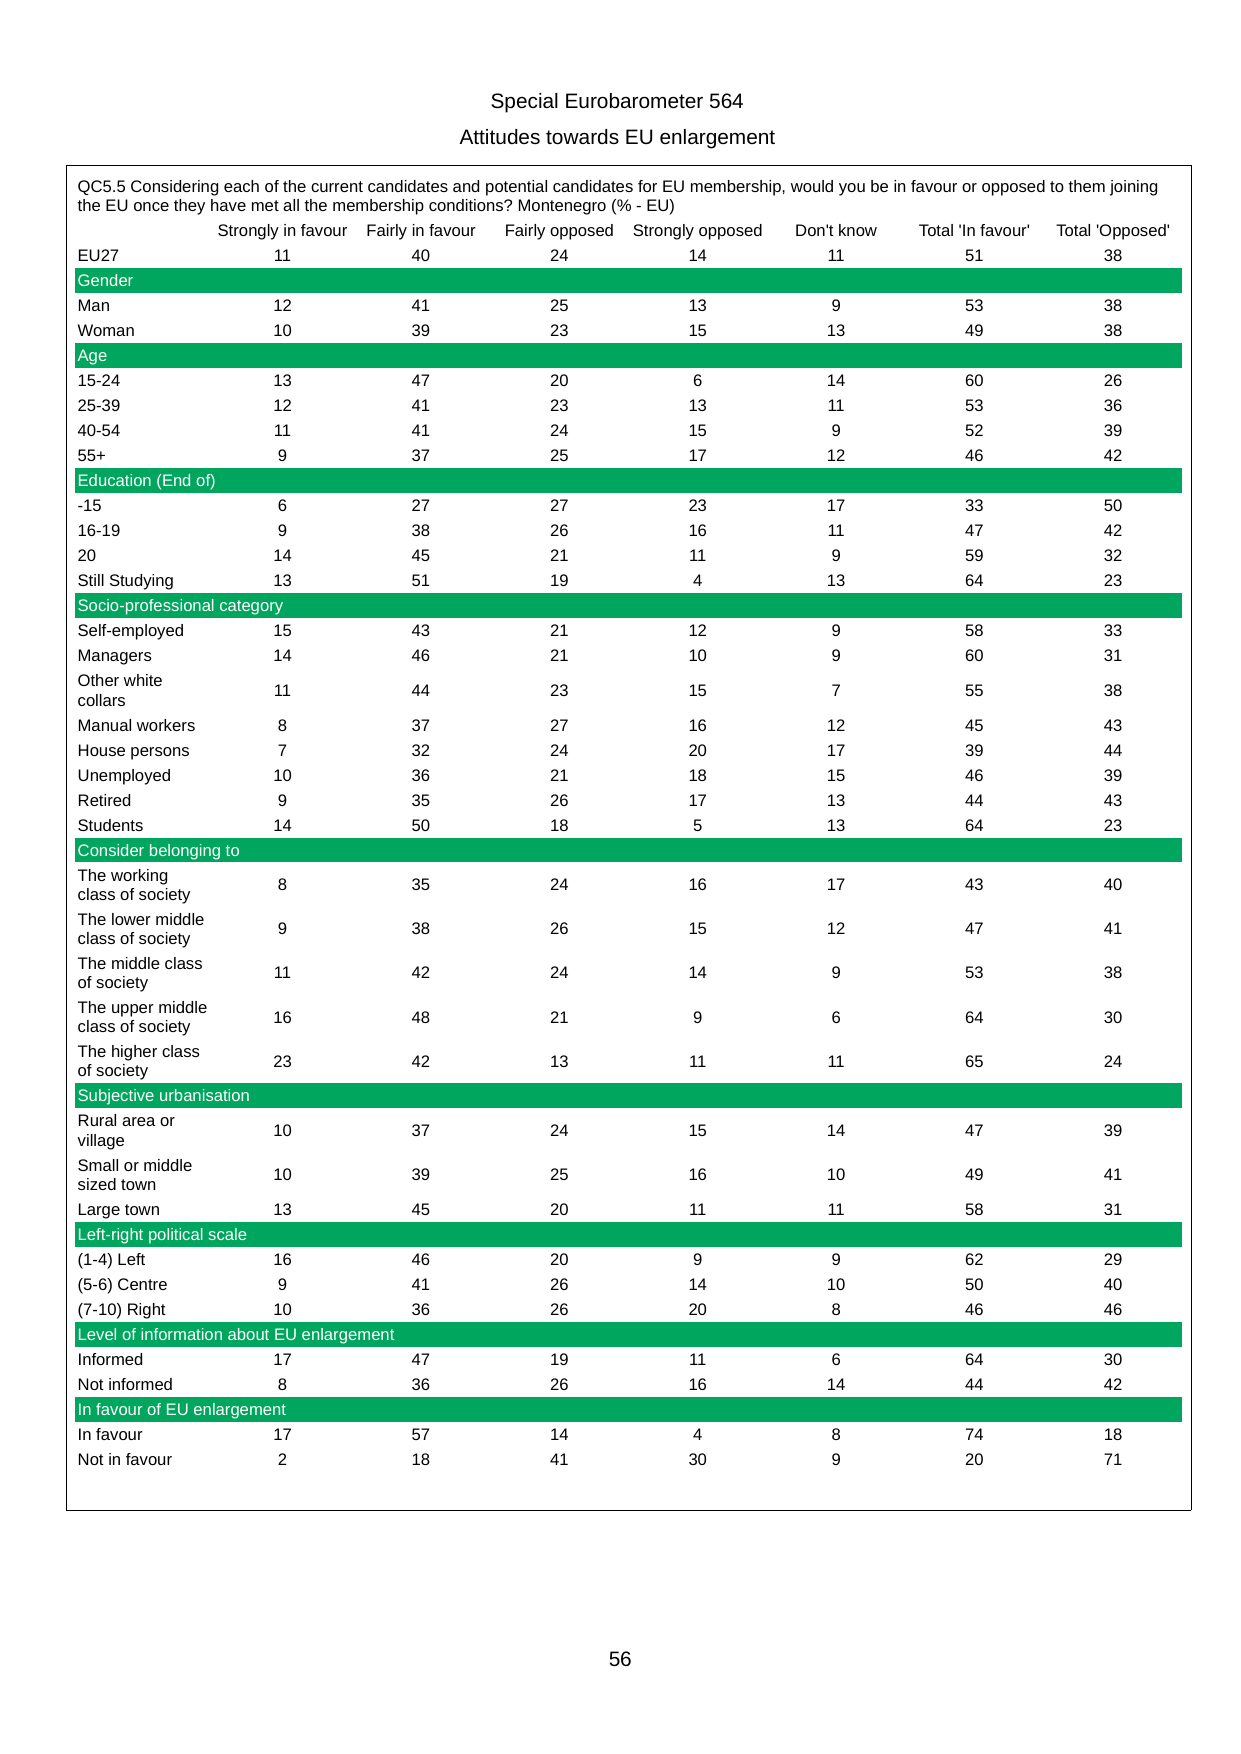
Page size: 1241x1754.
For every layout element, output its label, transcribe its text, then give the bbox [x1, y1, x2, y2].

table_cell 5 [628, 813, 767, 837]
table_cell EU27 [75, 243, 213, 268]
table_cell 30 [1044, 995, 1182, 1039]
table_cell 18 [628, 763, 767, 787]
table_cell 21 [490, 618, 628, 643]
table_cell 32 [352, 738, 490, 762]
table_cell 39 [1044, 418, 1182, 443]
table_cell 40 [1044, 863, 1182, 907]
table_cell 42 [352, 1039, 490, 1083]
table_cell 36 [352, 1372, 490, 1397]
table_cell 38 [352, 907, 490, 951]
table_cell 13 [767, 318, 905, 343]
table_cell 24 [490, 243, 628, 268]
table_cell Woman [75, 318, 213, 343]
table_cell 14 [628, 951, 767, 995]
table_cell 24 [490, 738, 628, 762]
table_cell 16 [628, 863, 767, 907]
table_cell 44 [1044, 738, 1182, 762]
table_cell 62 [905, 1247, 1043, 1272]
table_cell 74 [905, 1422, 1043, 1447]
table_cell 38 [1044, 951, 1182, 995]
table_cell 8 [767, 1297, 905, 1322]
table_cell 49 [905, 318, 1043, 343]
table_cell 50 [905, 1272, 1043, 1297]
table_cell 9 [213, 518, 352, 543]
table_cell 11 [213, 951, 352, 995]
table_cell The lower middle class of society [75, 907, 213, 951]
table_cell 47 [905, 518, 1043, 543]
table_cell 18 [352, 1447, 490, 1472]
table_cell 20 [628, 738, 767, 762]
table_cell 9 [213, 907, 352, 951]
table_cell 30 [1044, 1347, 1182, 1372]
table_cell 12 [213, 393, 352, 418]
table_cell 45 [905, 713, 1043, 737]
table_cell 8 [767, 1422, 905, 1447]
table_cell 13 [628, 393, 767, 418]
table_cell 4 [628, 568, 767, 593]
table_cell 9 [767, 618, 905, 643]
table_cell 31 [1044, 1197, 1182, 1222]
table_cell 50 [1044, 493, 1182, 518]
table_cell 9 [767, 1247, 905, 1272]
table_cell 7 [213, 738, 352, 762]
table_cell 11 [767, 1197, 905, 1222]
table_cell 21 [490, 543, 628, 568]
table_cell 38 [1044, 243, 1182, 268]
table_cell 24 [1044, 1039, 1182, 1083]
table_cell 20 [490, 1197, 628, 1222]
table_cell 24 [490, 418, 628, 443]
table_cell The middle class of society [75, 951, 213, 995]
table_cell 17 [628, 788, 767, 812]
table_cell 9 [767, 543, 905, 568]
table_cell 9 [767, 1447, 905, 1472]
table_cell Other white collars [75, 668, 213, 712]
table_cell 24 [490, 1108, 628, 1152]
table_cell 49 [905, 1153, 1043, 1197]
table_cell 9 [213, 1272, 352, 1297]
table_cell 16 [628, 713, 767, 737]
table_cell 41 [352, 1272, 490, 1297]
table_cell 26 [490, 907, 628, 951]
table_cell 46 [1044, 1297, 1182, 1322]
table_cell 14 [628, 243, 767, 268]
table_cell 40-54 [75, 418, 213, 443]
table_cell 23 [490, 393, 628, 418]
table_cell 11 [767, 518, 905, 543]
table_cell 55 [905, 668, 1043, 712]
table_cell Fairly opposed [490, 218, 628, 243]
table_cell 11 [767, 393, 905, 418]
table_cell 21 [490, 763, 628, 787]
table_cell 53 [905, 293, 1043, 318]
table_cell 9 [767, 951, 905, 995]
table_cell 12 [213, 293, 352, 318]
table_cell 26 [1044, 368, 1182, 393]
table_cell The higher class of society [75, 1039, 213, 1083]
table_cell 14 [213, 813, 352, 837]
table_cell 47 [352, 1347, 490, 1372]
table_cell 33 [905, 493, 1043, 518]
table_cell 7 [767, 668, 905, 712]
table_cell 18 [490, 813, 628, 837]
table_cell 41 [1044, 1153, 1182, 1197]
table_cell 6 [213, 493, 352, 518]
table_cell 46 [352, 1247, 490, 1272]
table_cell 58 [905, 1197, 1043, 1222]
table_cell 26 [490, 1372, 628, 1397]
table_cell 2 [213, 1447, 352, 1472]
table_cell 20 [905, 1447, 1043, 1472]
table_cell Rural area or village [75, 1108, 213, 1152]
table_cell 10 [213, 1108, 352, 1152]
table_cell 12 [767, 713, 905, 737]
table_cell 24 [490, 951, 628, 995]
table_cell House persons [75, 738, 213, 762]
table_cell 38 [352, 518, 490, 543]
table_cell (5-6) Centre [75, 1272, 213, 1297]
table_cell 9 [767, 293, 905, 318]
table_cell Total 'Opposed' [1044, 218, 1182, 243]
table_cell 17 [213, 1347, 352, 1372]
table_cell 20 [490, 1247, 628, 1272]
table_cell 39 [1044, 763, 1182, 787]
table_cell 16-19 [75, 518, 213, 543]
table_cell 15 [628, 318, 767, 343]
table_cell 9 [628, 995, 767, 1039]
table_cell 12 [628, 618, 767, 643]
table_cell 47 [352, 368, 490, 393]
table_cell Self-employed [75, 618, 213, 643]
table_cell Students [75, 813, 213, 837]
table_cell 65 [905, 1039, 1043, 1083]
table_cell Manual workers [75, 713, 213, 737]
table_cell 20 [628, 1297, 767, 1322]
table_cell Not informed [75, 1372, 213, 1397]
table_cell 10 [767, 1272, 905, 1297]
table_cell 36 [352, 763, 490, 787]
table_cell 17 [628, 443, 767, 468]
table_cell Informed [75, 1347, 213, 1372]
table_cell Consider belonging to [75, 838, 1182, 862]
table_cell 20 [75, 543, 213, 568]
table_cell 16 [628, 1372, 767, 1397]
table_cell 15-24 [75, 368, 213, 393]
table_cell 44 [905, 788, 1043, 812]
table_cell Still Studying [75, 568, 213, 593]
table_cell 46 [905, 443, 1043, 468]
table_cell 26 [490, 1272, 628, 1297]
table_cell 8 [213, 863, 352, 907]
table_cell 21 [490, 995, 628, 1039]
table_cell The working class of society [75, 863, 213, 907]
table_cell 12 [767, 907, 905, 951]
table_cell 13 [213, 1197, 352, 1222]
table_cell 17 [767, 863, 905, 907]
table_cell 6 [767, 1347, 905, 1372]
table_cell 15 [767, 763, 905, 787]
table_cell 20 [490, 368, 628, 393]
table_cell 10 [213, 1297, 352, 1322]
table_cell 16 [213, 1247, 352, 1272]
table_cell Retired [75, 788, 213, 812]
table_cell Fairly in favour [352, 218, 490, 243]
table_cell 46 [905, 763, 1043, 787]
table_cell Education (End of) [75, 468, 1182, 493]
table_cell (7-10) Right [75, 1297, 213, 1322]
table_cell The upper middle class of society [75, 995, 213, 1039]
table_cell 21 [490, 643, 628, 668]
table_cell 10 [628, 643, 767, 668]
table_cell 39 [1044, 1108, 1182, 1152]
table_cell 17 [767, 738, 905, 762]
table_cell In favour of EU enlargement [75, 1397, 1182, 1422]
table_cell 46 [905, 1297, 1043, 1322]
table_cell 64 [905, 813, 1043, 837]
table_cell 4 [628, 1422, 767, 1447]
table_cell 19 [490, 568, 628, 593]
table_cell Don't know [767, 218, 905, 243]
table_cell 14 [767, 1372, 905, 1397]
table_cell 30 [628, 1447, 767, 1472]
table_cell 23 [213, 1039, 352, 1083]
table_cell 11 [767, 243, 905, 268]
table_cell 11 [213, 668, 352, 712]
table_cell 14 [490, 1422, 628, 1447]
table_cell 8 [213, 1372, 352, 1397]
table_cell 40 [1044, 1272, 1182, 1297]
table_cell 11 [628, 543, 767, 568]
table_cell 25 [490, 293, 628, 318]
table_cell 45 [352, 543, 490, 568]
table_cell 44 [905, 1372, 1043, 1397]
table_cell 9 [213, 443, 352, 468]
table_cell Socio-professional category [75, 593, 1182, 618]
table_cell 24 [490, 863, 628, 907]
table_cell 11 [628, 1197, 767, 1222]
table_cell 59 [905, 543, 1043, 568]
table_cell 11 [767, 1039, 905, 1083]
table_cell 13 [628, 293, 767, 318]
table_cell 50 [352, 813, 490, 837]
table_cell 12 [767, 443, 905, 468]
table_cell 35 [352, 788, 490, 812]
table_cell Level of information about EU enlargement [75, 1322, 1182, 1347]
table_cell 9 [767, 418, 905, 443]
table_cell 26 [490, 518, 628, 543]
table_cell 37 [352, 713, 490, 737]
table_cell 16 [628, 518, 767, 543]
table_cell 17 [213, 1422, 352, 1447]
table_cell 9 [213, 788, 352, 812]
table_cell 15 [628, 668, 767, 712]
table_cell 42 [1044, 443, 1182, 468]
table_cell 64 [905, 995, 1043, 1039]
table_cell 26 [490, 788, 628, 812]
table_cell 10 [767, 1153, 905, 1197]
table_cell 55+ [75, 443, 213, 468]
table_cell 25-39 [75, 393, 213, 418]
table_cell 64 [905, 568, 1043, 593]
table_cell 44 [352, 668, 490, 712]
table_cell 51 [352, 568, 490, 593]
table_cell 32 [1044, 543, 1182, 568]
table_cell Strongly opposed [628, 218, 767, 243]
table_cell 46 [352, 643, 490, 668]
table_cell 41 [352, 393, 490, 418]
table_cell 15 [628, 907, 767, 951]
table_cell 42 [1044, 1372, 1182, 1397]
table_cell Age [75, 343, 1182, 368]
table_cell 47 [905, 907, 1043, 951]
table_cell 43 [1044, 788, 1182, 812]
table_cell 8 [213, 713, 352, 737]
table_cell 17 [767, 493, 905, 518]
table_cell 57 [352, 1422, 490, 1447]
table_cell 39 [352, 1153, 490, 1197]
table_cell -15 [75, 493, 213, 518]
table_cell 60 [905, 368, 1043, 393]
table_cell Small or middle sized town [75, 1153, 213, 1197]
table_cell 10 [213, 1153, 352, 1197]
table_cell 14 [767, 1108, 905, 1152]
table_cell 10 [213, 763, 352, 787]
table_cell 27 [490, 713, 628, 737]
table_cell 25 [490, 443, 628, 468]
table_cell 48 [352, 995, 490, 1039]
table_cell 47 [905, 1108, 1043, 1152]
table_cell 13 [213, 568, 352, 593]
table_cell Total 'In favour' [905, 218, 1043, 243]
table_cell 35 [352, 863, 490, 907]
table_cell 11 [213, 243, 352, 268]
table_cell 13 [490, 1039, 628, 1083]
table_cell 15 [213, 618, 352, 643]
table_cell 37 [352, 443, 490, 468]
table_cell 11 [628, 1039, 767, 1083]
table_cell 43 [905, 863, 1043, 907]
table_cell 6 [767, 995, 905, 1039]
table_cell 39 [352, 318, 490, 343]
table_cell 64 [905, 1347, 1043, 1372]
table_cell 41 [352, 418, 490, 443]
table_cell 45 [352, 1197, 490, 1222]
table_cell 71 [1044, 1447, 1182, 1472]
table_cell Gender [75, 268, 1182, 293]
table_cell 40 [352, 243, 490, 268]
table_cell 23 [1044, 813, 1182, 837]
table_cell 14 [628, 1272, 767, 1297]
table_cell Left-right political scale [75, 1222, 1182, 1247]
table_cell 11 [628, 1347, 767, 1372]
table_cell 6 [628, 368, 767, 393]
table_cell 23 [490, 318, 628, 343]
table_cell 13 [213, 368, 352, 393]
table_cell In favour [75, 1422, 213, 1447]
table_cell 29 [1044, 1247, 1182, 1272]
table_cell 41 [490, 1447, 628, 1472]
table_cell 60 [905, 643, 1043, 668]
table_cell 53 [905, 951, 1043, 995]
table_cell 43 [352, 618, 490, 643]
table_cell Strongly in favour [213, 218, 352, 243]
table_cell (1-4) Left [75, 1247, 213, 1272]
table_cell 58 [905, 618, 1043, 643]
table_cell 25 [490, 1153, 628, 1197]
table_cell 27 [352, 493, 490, 518]
table_cell 42 [352, 951, 490, 995]
table_cell 36 [1044, 393, 1182, 418]
table_cell 19 [490, 1347, 628, 1372]
table_cell 23 [628, 493, 767, 518]
table_cell 27 [490, 493, 628, 518]
table_cell 41 [1044, 907, 1182, 951]
table_cell 14 [213, 543, 352, 568]
table_cell 42 [1044, 518, 1182, 543]
table_cell 39 [905, 738, 1043, 762]
table_cell 38 [1044, 668, 1182, 712]
table_cell 13 [767, 788, 905, 812]
table_cell [75, 218, 213, 243]
table_cell 36 [352, 1297, 490, 1322]
table_cell 37 [352, 1108, 490, 1152]
table_cell 41 [352, 293, 490, 318]
table_cell Subjective urbanisation [75, 1083, 1182, 1108]
table_cell 10 [213, 318, 352, 343]
table_cell 23 [490, 668, 628, 712]
table_cell Large town [75, 1197, 213, 1222]
table_cell 14 [767, 368, 905, 393]
table_cell Not in favour [75, 1447, 213, 1472]
table_cell 11 [213, 418, 352, 443]
table_cell 18 [1044, 1422, 1182, 1447]
table_cell 52 [905, 418, 1043, 443]
table_cell 14 [213, 643, 352, 668]
table_cell 9 [628, 1247, 767, 1272]
table_cell 53 [905, 393, 1043, 418]
table_cell 51 [905, 243, 1043, 268]
table_header QC5.5 Considering each of the current candidates and potential candidates for EU membership, would you be in favour or opposed to them joining the EU once they have met all the membership conditions? Montenegro (% - EU) [75, 174, 1182, 218]
table_cell 15 [628, 1108, 767, 1152]
table_cell 15 [628, 418, 767, 443]
table_cell 13 [767, 813, 905, 837]
table_cell 13 [767, 568, 905, 593]
table_cell 43 [1044, 713, 1182, 737]
table_cell 33 [1044, 618, 1182, 643]
table_cell 16 [628, 1153, 767, 1197]
table_cell 38 [1044, 318, 1182, 343]
table_cell Managers [75, 643, 213, 668]
table_cell 38 [1044, 293, 1182, 318]
table_cell 16 [213, 995, 352, 1039]
table_cell 23 [1044, 568, 1182, 593]
table_cell 9 [767, 643, 905, 668]
table_cell 31 [1044, 643, 1182, 668]
table_cell Unemployed [75, 763, 213, 787]
table_cell 26 [490, 1297, 628, 1322]
table_cell Man [75, 293, 213, 318]
